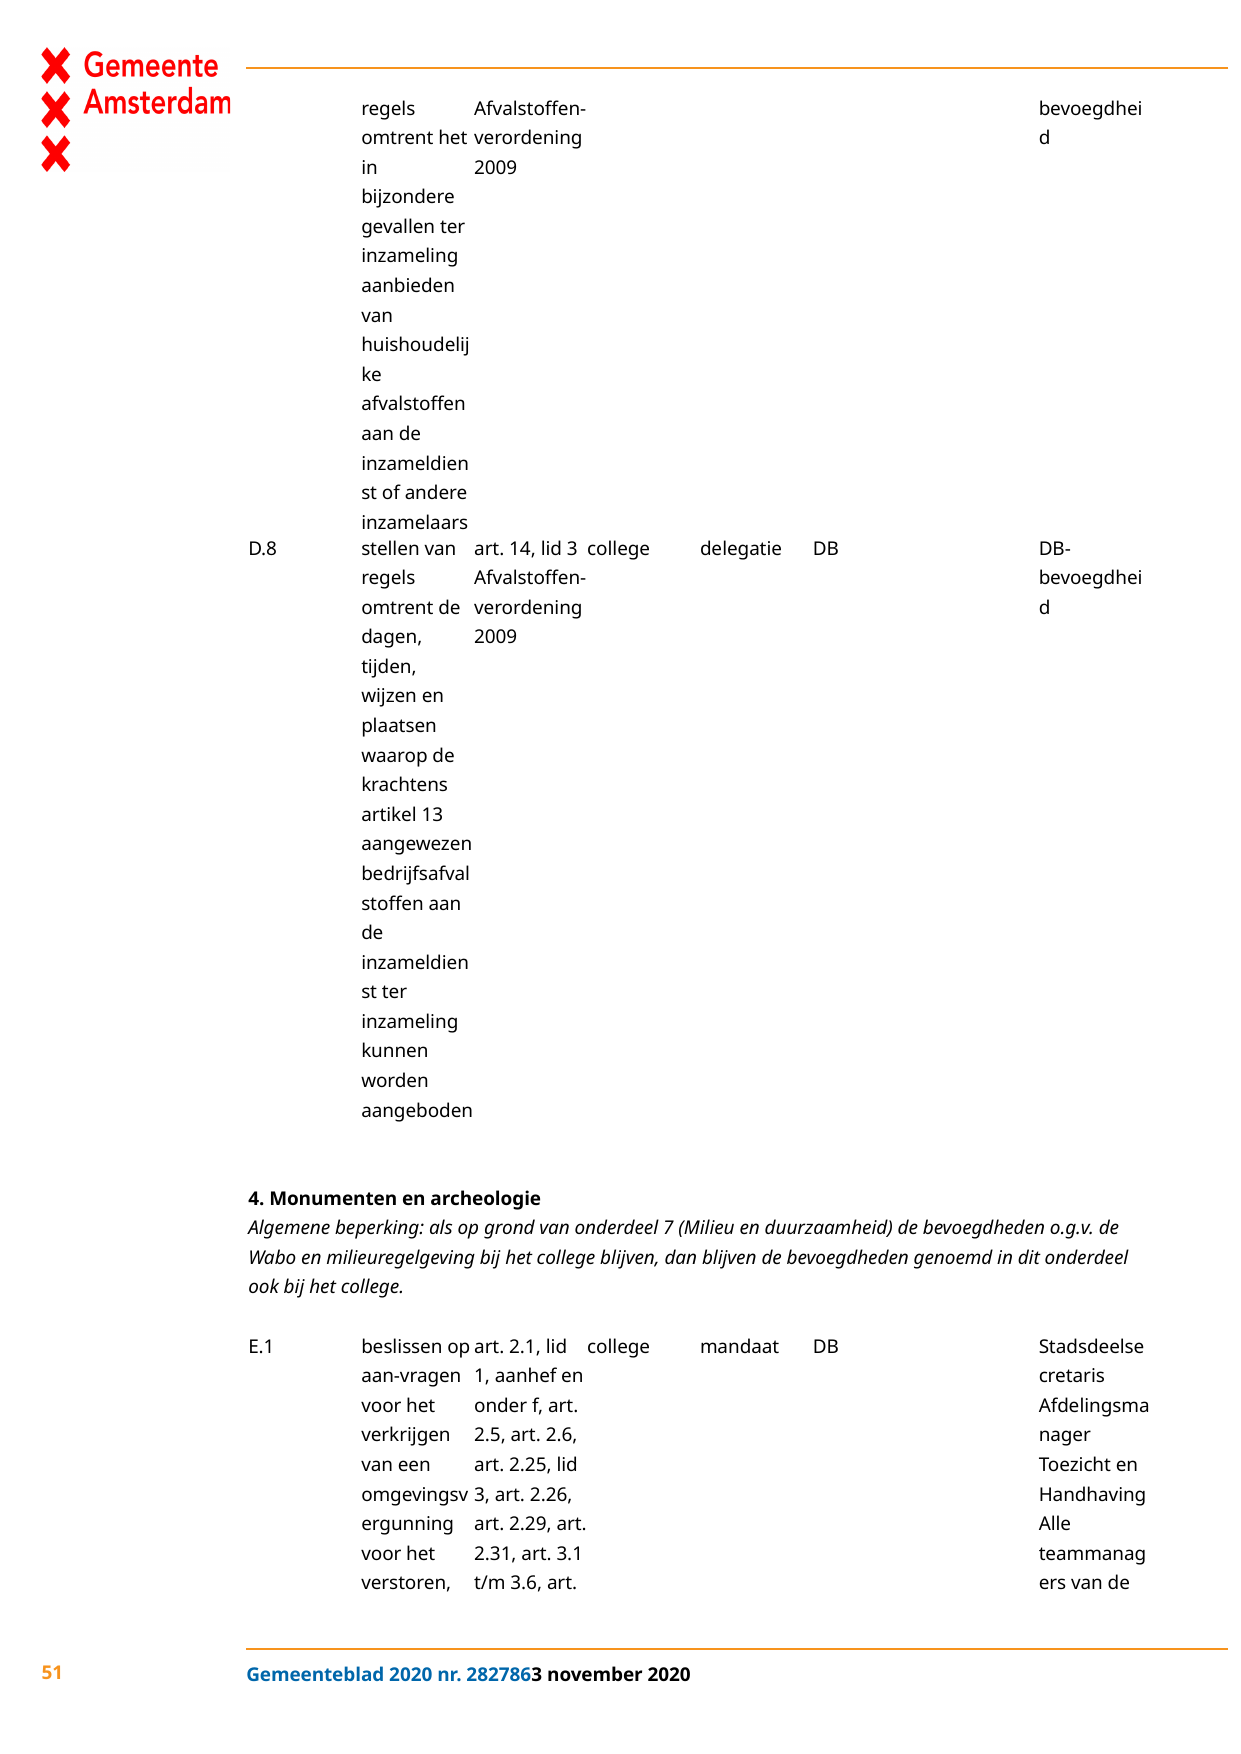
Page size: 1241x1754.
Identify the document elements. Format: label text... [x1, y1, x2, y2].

table_cell [813, 95, 926, 535]
table_cell D.8 [248, 535, 361, 1122]
table_cell delegatie [700, 535, 813, 1122]
table_header mandaat [700, 1333, 813, 1595]
picture [41, 47, 231, 172]
table_cell art. 14, lid 3 Afvalstoffen-verordening 2009 [474, 535, 587, 1122]
table_header Stadsdeelsecretaris Afdelingsmanager Toezicht en Handhaving Alle teammanagers van de [1039, 1333, 1152, 1595]
text 4. Monumenten en archeologie [248, 1185, 1152, 1211]
table_header [926, 1333, 1038, 1595]
table_cell stellen van regels omtrent de dagen, tijden, wijzen en plaatsen waarop de krachtens artikel 13 aangewezen bedrijfsafvalstoffen aan de inzameldienst ter inzameling kunnen worden aangeboden [361, 535, 474, 1122]
table_cell [248, 95, 361, 535]
table_cell DB-bevoegdheid [1039, 535, 1152, 1122]
table_header beslissen op aan-vragen voor het verkrijgen van een omgevingsvergunning voor het verstoren, [361, 1333, 474, 1595]
text Algemene beperking: als op grond van onderdeel 7 (Milieu en duurzaamheid) de bevoegdheden o.g.v. de Wabo en milieuregelgeving bij het college blijven, dan blijven de bevoegdheden genoemd in dit onderdeel ook bij het college. [248, 1214, 1152, 1299]
table_cell DB [813, 535, 926, 1122]
table_cell [926, 95, 1038, 535]
table_cell Afvalstoffen-verordening 2009 [474, 95, 587, 535]
table_cell [700, 95, 813, 535]
table_cell regels omtrent het in bijzondere gevallen ter inzameling aanbieden van huishoudelijke afvalstoffen aan de inzameldienst of andere inzamelaars [361, 95, 474, 535]
table_cell bevoegdheid [1039, 95, 1152, 535]
table_header E.1 [248, 1333, 361, 1595]
table_header college [587, 1333, 700, 1595]
table_header DB [813, 1333, 926, 1595]
table_cell college [587, 535, 700, 1122]
table_header art. 2.1, lid 1, aanhef en onder f, art. 2.5, art. 2.6, art. 2.25, lid 3, art. 2.26, art. 2.29, art. 2.31, art. 3.1 t/m 3.6, art. [474, 1333, 587, 1595]
table_cell [587, 95, 700, 535]
table_cell [926, 535, 1038, 1122]
